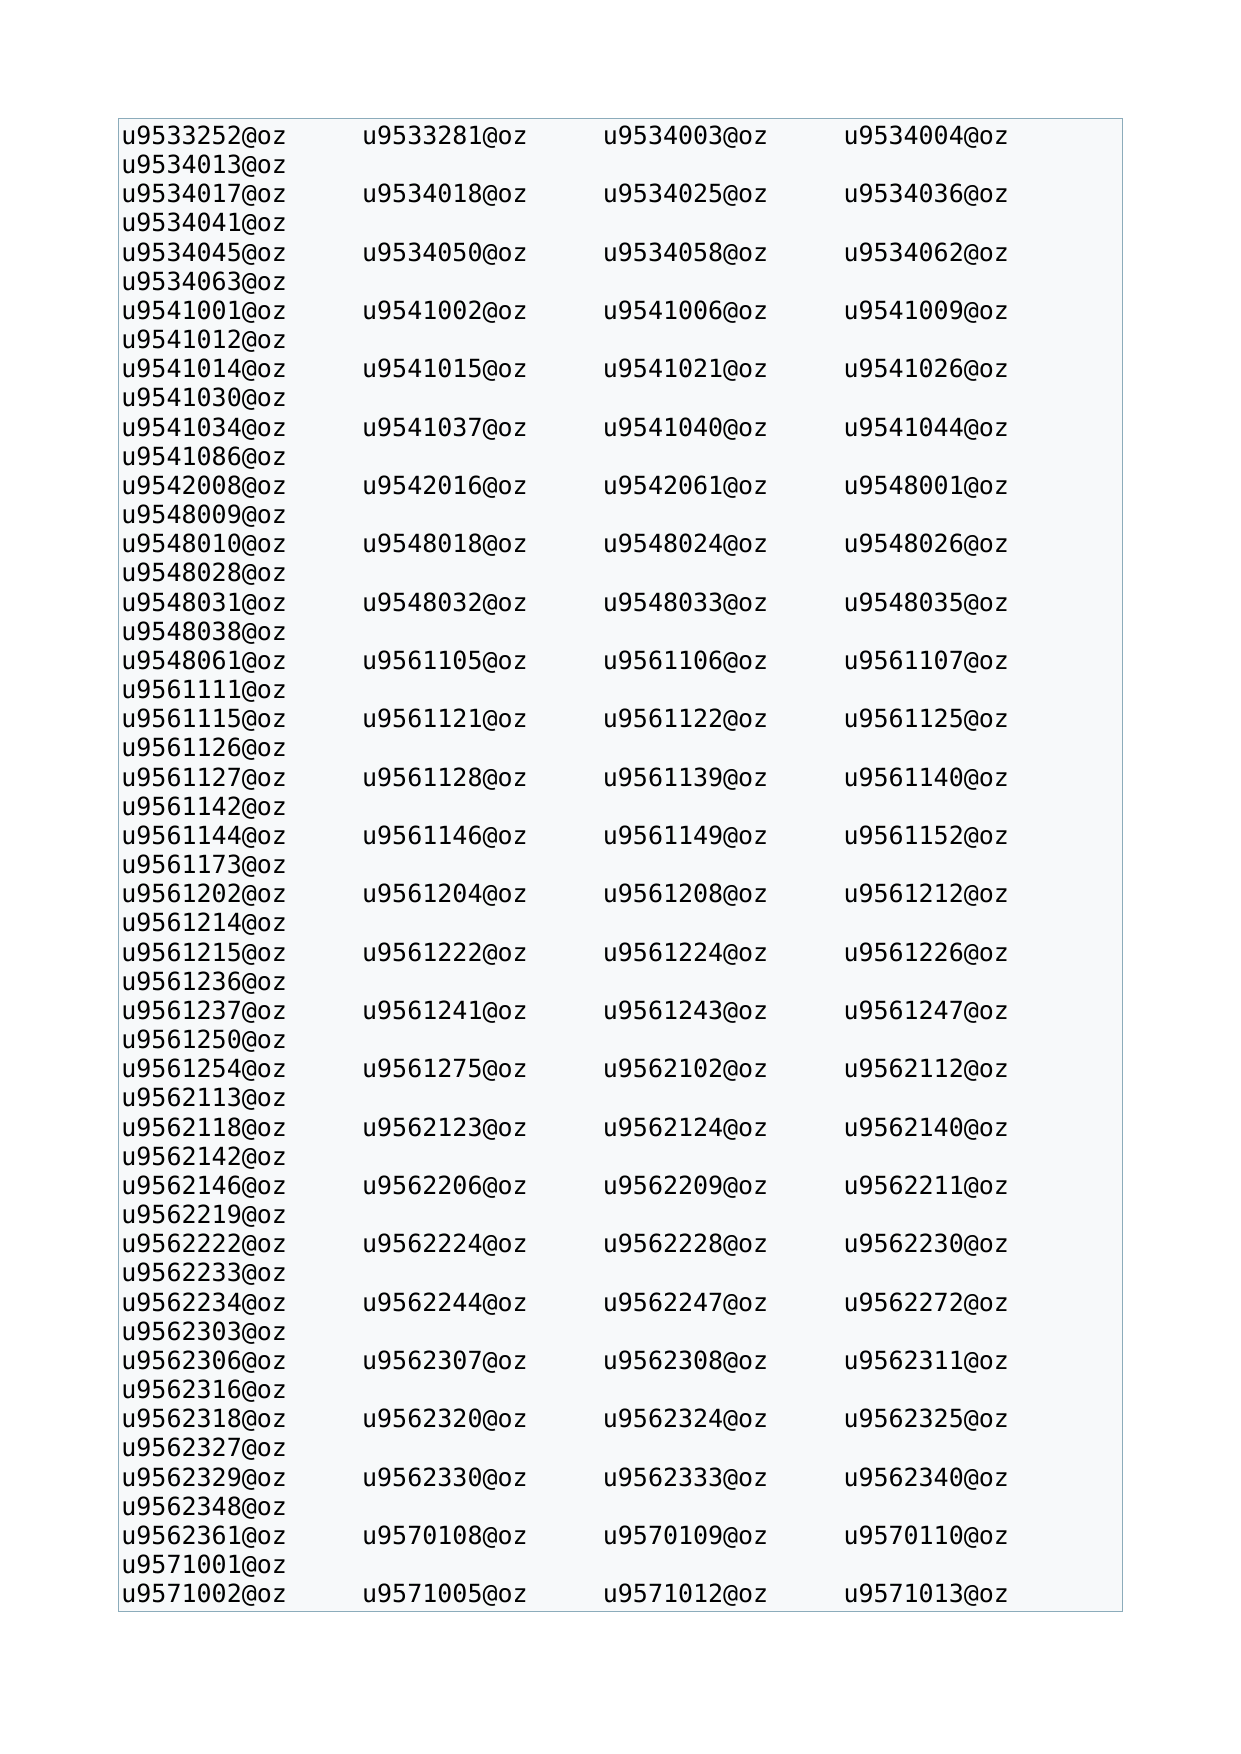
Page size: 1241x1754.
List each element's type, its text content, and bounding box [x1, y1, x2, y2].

text u9533252@oz u9533281@oz u9534003@oz u9534004@oz u9534013@oz u9534017@oz u9534018@oz u9534025@oz u9534036@oz u9534041@oz u9534045@oz u9534050@oz u9534058@oz u9534062@oz u9534063@oz u9541001@oz u9541002@oz u9541006@oz u9541009@oz u9541012@oz u9541014@oz u9541015@oz u9541021@oz u9541026@oz u9541030@oz u9541034@oz u9541037@oz u9541040@oz u9541044@oz u9541086@oz u9542008@oz u9542016@oz u9542061@oz u9548001@oz u9548009@oz u9548010@oz u9548018@oz u9548024@oz u9548026@oz u9548028@oz u9548031@oz u9548032@oz u9548033@oz u9548035@oz u9548038@oz u9548061@oz u9561105@oz u9561106@oz u9561107@oz u9561111@oz u9561115@oz u9561121@oz u9561122@oz u9561125@oz u9561126@oz u9561127@oz u9561128@oz u9561139@oz u9561140@oz u9561142@oz u9561144@oz u9561146@oz u9561149@oz u9561152@oz u9561173@oz u9561202@oz u9561204@oz u9561208@oz u9561212@oz u9561214@oz u9561215@oz u9561222@oz u9561224@oz u9561226@oz u9561236@oz u9561237@oz u9561241@oz u9561243@oz u9561247@oz u9561250@oz u9561254@oz u9561275@oz u9562102@oz u9562112@oz u9562113@oz u9562118@oz u9562123@oz u9562124@oz u9562140@oz u9562142@oz u9562146@oz u9562206@oz u9562209@oz u9562211@oz u9562219@oz u9562222@oz u9562224@oz u9562228@oz u9562230@oz u9562233@oz u9562234@oz u9562244@oz u9562247@oz u9562272@oz u9562303@oz u9562306@oz u9562307@oz u9562308@oz u9562311@oz u9562316@oz u9562318@oz u9562320@oz u9562324@oz u9562325@oz u9562327@oz u9562329@oz u9562330@oz u9562333@oz u9562340@oz u9562348@oz u9562361@oz u9570108@oz u9570109@oz u9570110@oz u9571001@oz u9571002@oz u9571005@oz u9571012@oz u9571013@oz [119, 119, 1122, 1611]
